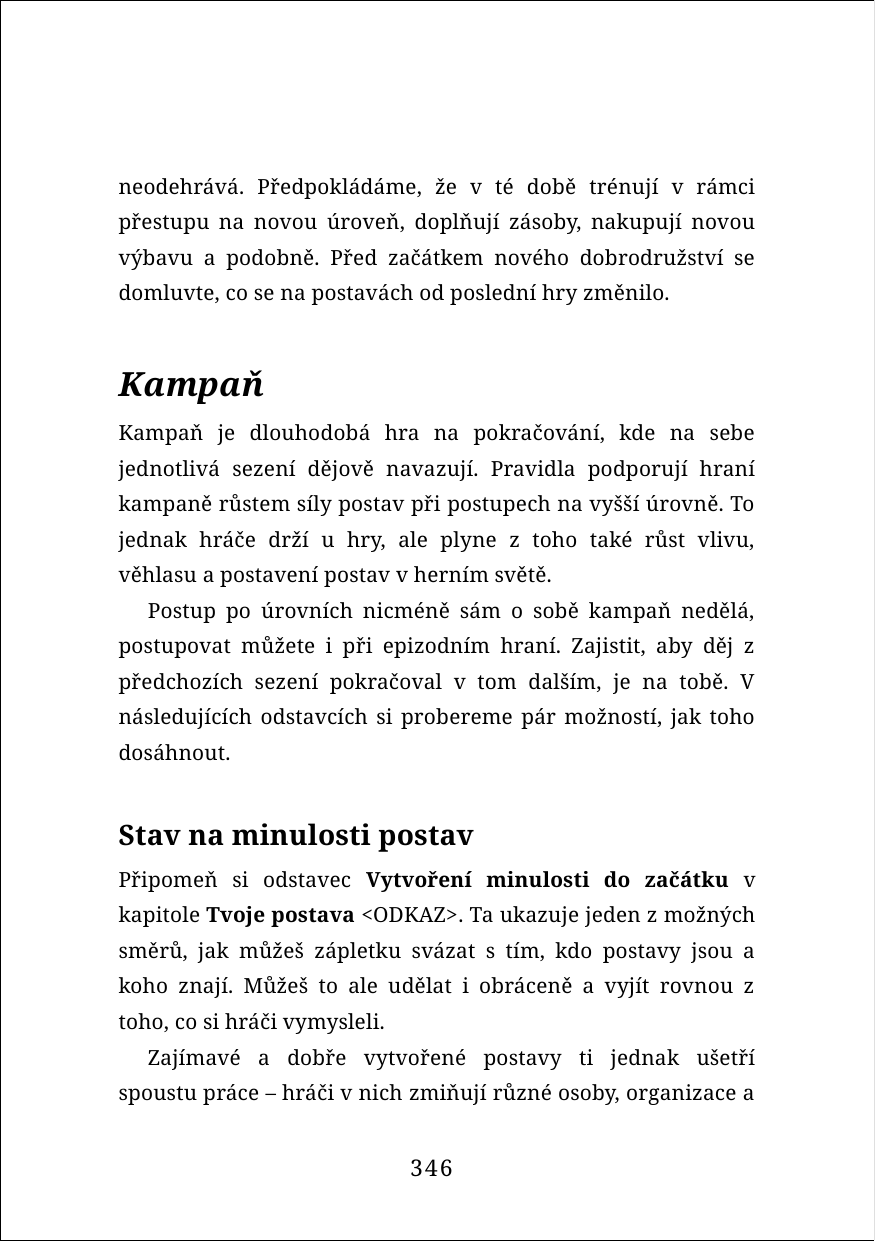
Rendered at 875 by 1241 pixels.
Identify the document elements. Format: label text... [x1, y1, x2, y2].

text neodehrává. Předpokládáme, že v té době trénují v rámci přestupu na novou úroveň, doplňují zásoby, nakupují novou výbavu a podobně. Před začátkem nového dobrodružství se domluvte, co se na postavách od poslední hry změnilo. [118, 172, 756, 307]
text Připomeň si odstavec Vytvoření minulosti do začátku v kapitole Tvoje postava <ODKAZ>. Ta ukazuje jeden z možných směrů, jak můžeš zápletku svázat s tím, kdo postavy jsou a koho znají. Můžeš to ale udělat i obráceně a vyjít rovnou z toho, co si hráči vymysleli. Zajímavé a dobře vytvořené postavy ti jednak ušetří spoustu práce – hráči v nich zmiňují různé osoby, organizace a [118, 865, 756, 1107]
subtitle Stav na minulosti postav [118, 815, 756, 853]
text Kampaň je dlouhodobá hra na pokračování, kde na sebe jednotlivá sezení dějově navazují. Pravidla podporují hraní kampaně růstem síly postav při postupech na vyšší úrovně. To jednak hráče drží u hry, ale plyne z toho také růst vlivu, věhlasu a postavení postav v herním světě. Postup po úrovních nicméně sám o sobě kampaň nedělá, postupovat můžete i při epizodním hraní. Zajistit, aby děj z předchozích sezení pokračoval v tom dalším, je na tobě. V následujících odstavcích si probereme pár možností, jak toho dosáhnout. [118, 418, 756, 766]
subtitle Kampaň [118, 361, 756, 407]
